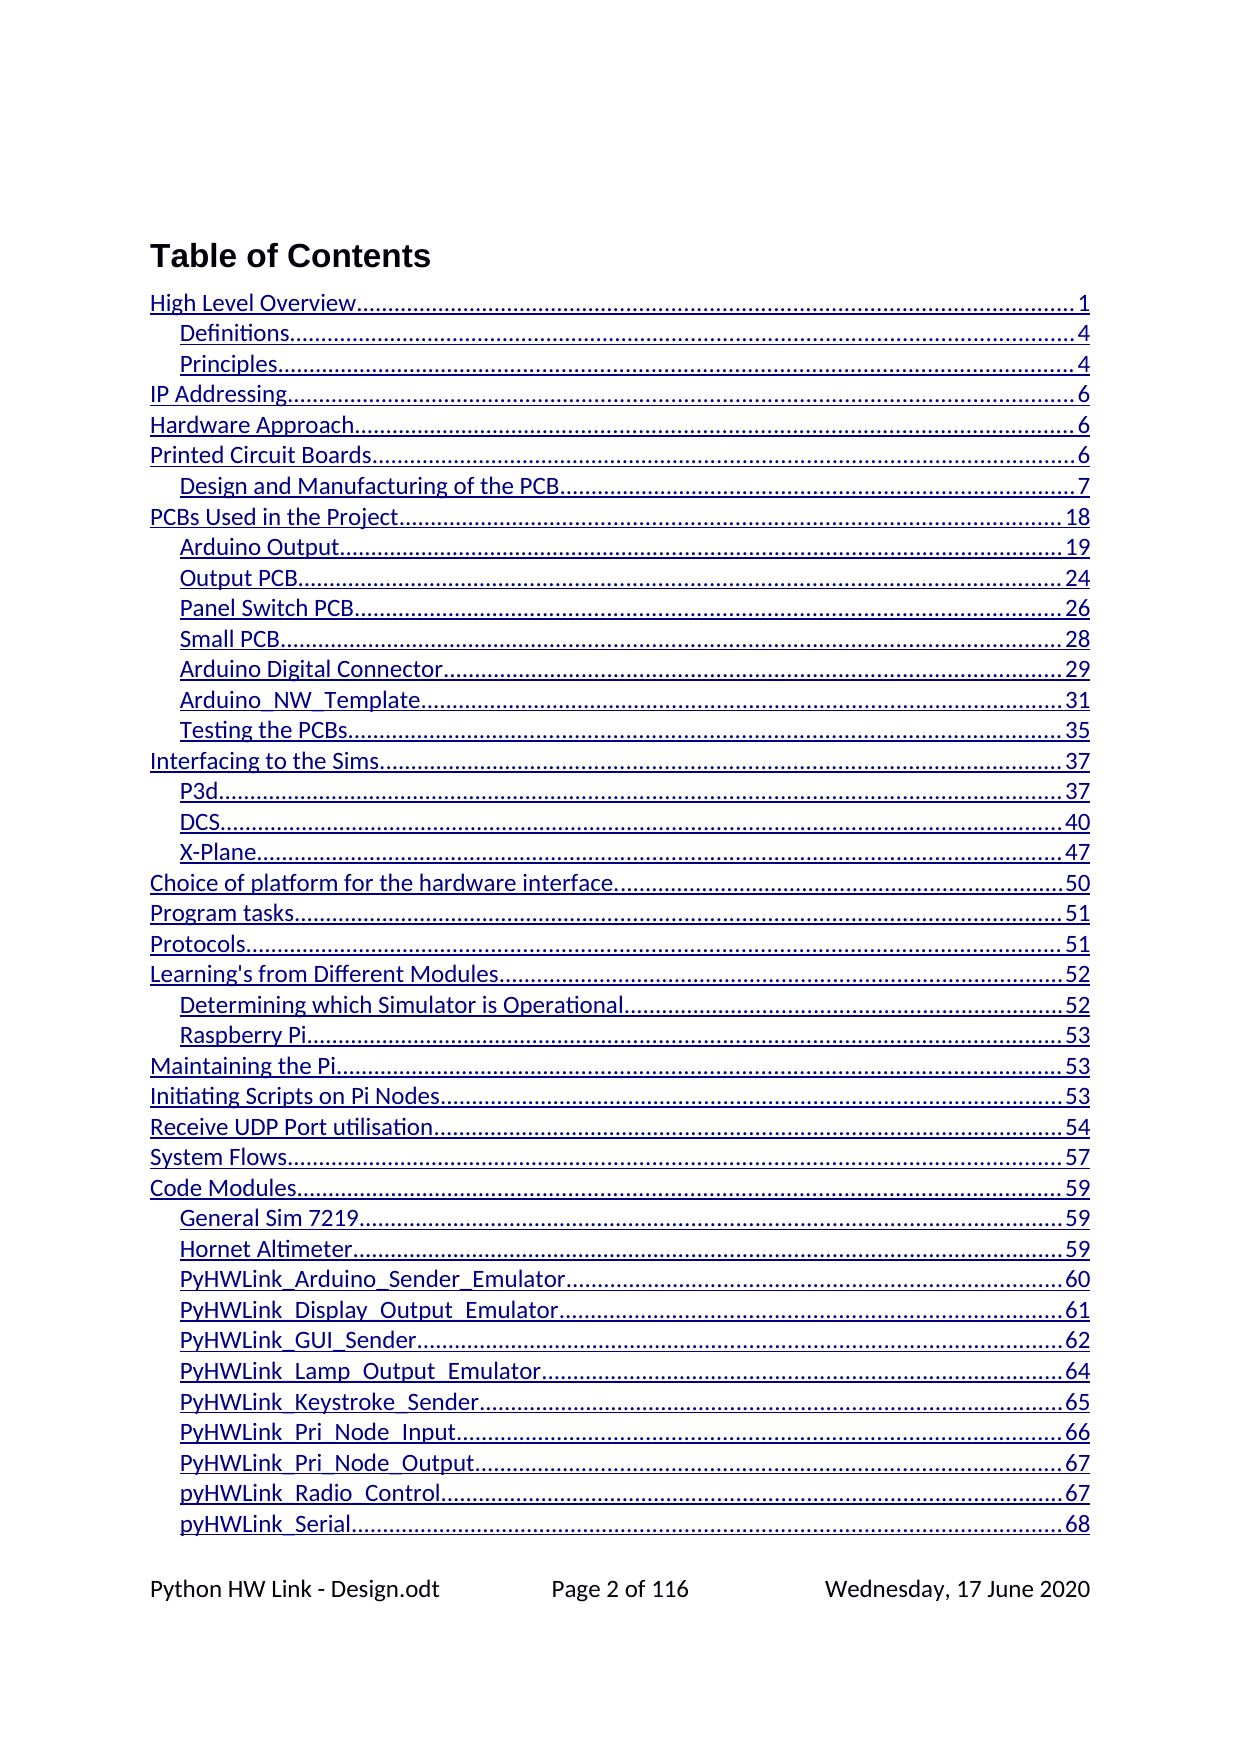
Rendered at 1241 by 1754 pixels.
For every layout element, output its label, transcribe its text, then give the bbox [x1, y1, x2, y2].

text Definitions 4 [179, 317, 1090, 344]
text Design and Manufacturing of the PCB 7 [179, 470, 1090, 496]
text Protocols 51 [150, 928, 1090, 954]
text Receive UDP Port utilisation 54 [150, 1111, 1090, 1137]
text Determining which Simulator is Operational 52 [179, 989, 1090, 1015]
text pyHWLink_Serial 68 [179, 1508, 1090, 1534]
text [179, 741, 1090, 745]
text PyHWLink_Keystroke_Sender 65 [179, 1386, 1090, 1412]
text System Flows 57 [150, 1142, 1090, 1168]
text Raspberry Pi 53 [179, 1019, 1090, 1045]
text [179, 1443, 1090, 1447]
text Hornet Altimeter 59 [179, 1233, 1090, 1259]
text Hardware Approach 6 [150, 409, 1090, 435]
text General Sim 7219 59 [179, 1203, 1090, 1229]
subtitle Table of Contents [150, 236, 1090, 274]
text [179, 1321, 1090, 1325]
text Choice of platform for the hardware interface. 50 [150, 867, 1090, 893]
text X-Plane 47 [179, 836, 1090, 862]
text Arduino Digital Connector 29 [179, 653, 1090, 679]
text Small PCB 28 [179, 623, 1090, 649]
text Code Modules 59 [150, 1172, 1090, 1198]
text [179, 1046, 1090, 1050]
text [179, 497, 1090, 501]
text Printed Circuit Boards 6 [150, 439, 1090, 466]
text Arduino_NW_Template 31 [179, 684, 1090, 710]
text Arduino Output 19 [179, 531, 1090, 557]
text Program tasks 51 [150, 897, 1090, 923]
text PyHWLink_Display_Output_Emulator 61 [179, 1294, 1090, 1320]
text Panel Switch PCB 26 [179, 592, 1090, 618]
text PyHWLink_Lamp_Output_Emulator 64 [179, 1355, 1090, 1381]
text Output PCB 24 [179, 562, 1090, 588]
text PyHWLink_Arduino_Sender_Emulator 60 [179, 1264, 1090, 1290]
text High Level Overview 1 [150, 287, 1090, 313]
text [179, 558, 1090, 562]
text pyHWLink_Radio_Control 67 [179, 1477, 1090, 1503]
text PCBs Used in the Project 18 [150, 501, 1090, 527]
text Initiating Scripts on Pi Nodes 53 [150, 1081, 1090, 1106]
text Principles 4 [179, 348, 1090, 374]
text [179, 1504, 1090, 1508]
text [179, 680, 1090, 684]
text [179, 1382, 1090, 1386]
text P3d 37 [179, 775, 1090, 801]
text PyHWLink_Pri_Node_Input 66 [179, 1416, 1090, 1442]
text Maintaining the Pi 53 [150, 1050, 1090, 1076]
text Interfacing to the Sims. 37 [150, 745, 1090, 771]
text [179, 802, 1090, 806]
text [179, 1260, 1090, 1264]
text PyHWLink_GUI_Sender 62 [179, 1325, 1090, 1351]
text Learning's from Different Modules 52 [150, 958, 1090, 984]
text DCS 40 [179, 806, 1090, 832]
text Testing the PCBs 35 [179, 714, 1090, 740]
text [179, 619, 1090, 623]
text PyHWLink_Pri_Node_Output 67 [179, 1447, 1090, 1473]
text [179, 863, 1090, 867]
text IP Addressing 6 [150, 378, 1090, 405]
